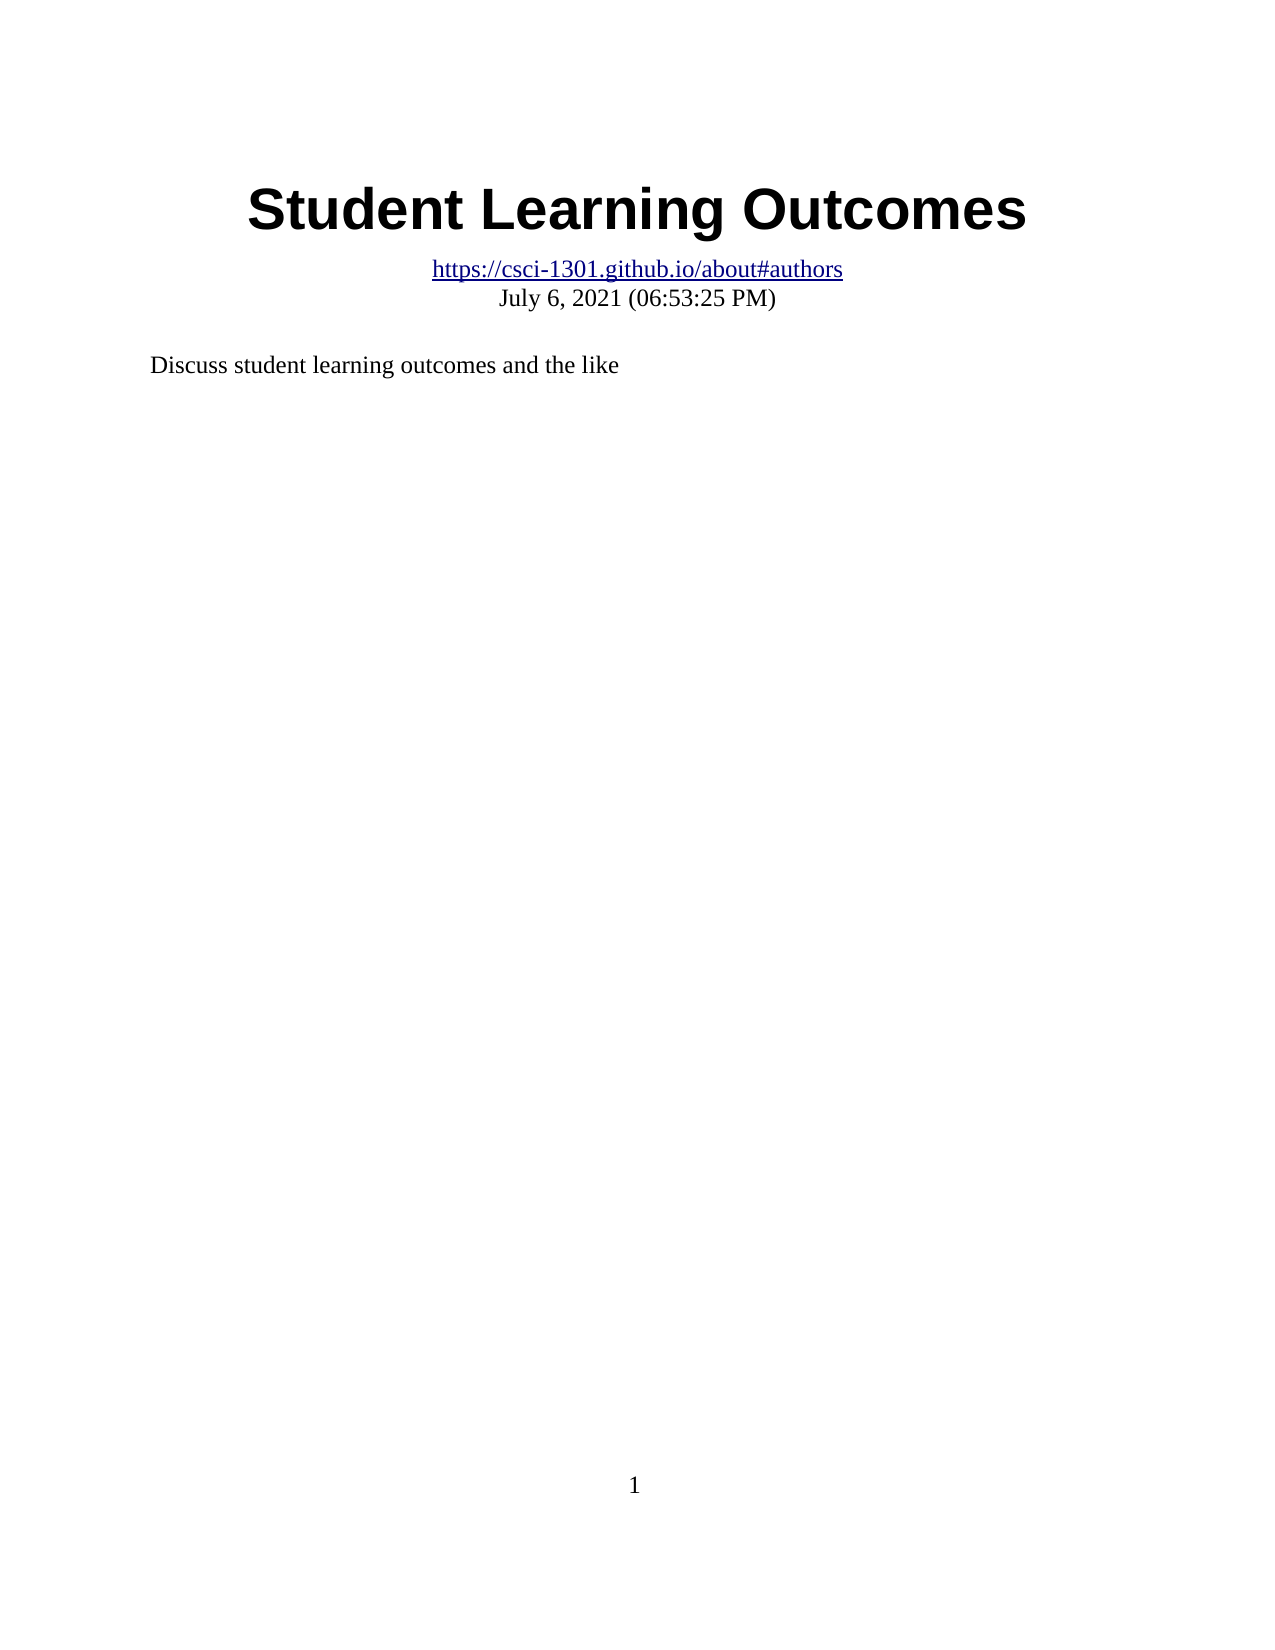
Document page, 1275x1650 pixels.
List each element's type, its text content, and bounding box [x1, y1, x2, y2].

text https://csci-1301.github.io/about#authors [150, 254, 1125, 283]
text Discuss student learning outcomes and the like [150, 350, 1125, 378]
text July 6, 2021 (06:53:25 PM) [150, 283, 1125, 312]
title Student Learning Outcomes [150, 175, 1125, 242]
